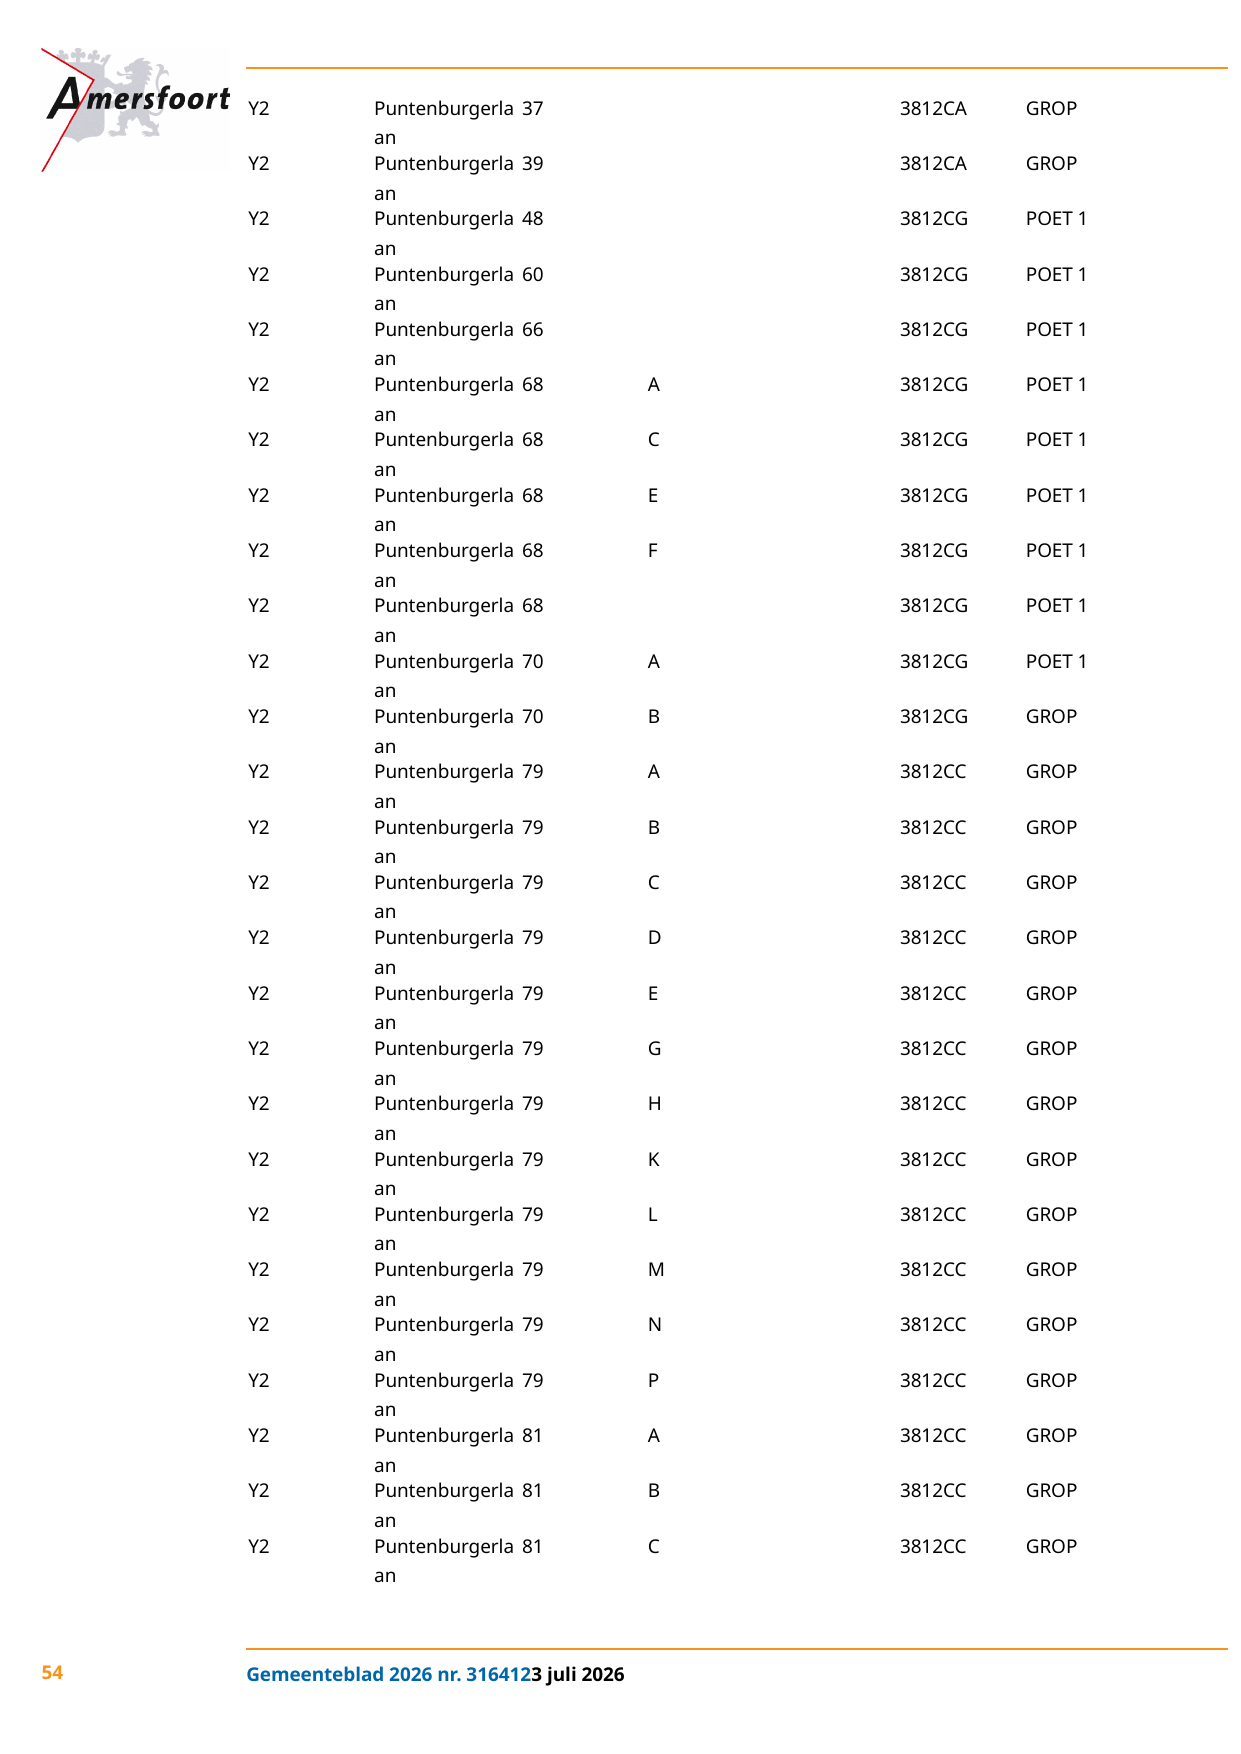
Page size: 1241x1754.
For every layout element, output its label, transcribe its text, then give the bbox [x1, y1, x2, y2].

table_cell 3812CG [900, 482, 1026, 537]
table_cell Y2 [248, 95, 374, 150]
table_cell 3812CG [900, 427, 1026, 482]
table_cell Y2 [248, 1478, 374, 1533]
table_cell 79 [522, 1035, 648, 1090]
table_cell Puntenburgerlaan [374, 1256, 522, 1312]
table_cell GROP [1026, 759, 1152, 814]
table_cell GROP [1026, 980, 1152, 1035]
table_cell 3812CC [900, 1146, 1026, 1201]
table_cell B [648, 814, 774, 869]
table_cell [648, 593, 774, 648]
table_cell 3812CA [900, 95, 1026, 150]
table_cell 79 [522, 1090, 648, 1146]
table_cell [774, 261, 900, 316]
table_cell 68 [522, 482, 648, 537]
table_cell Y2 [248, 593, 374, 648]
table_cell 3812CC [900, 814, 1026, 869]
table_cell 3812CC [900, 1533, 1026, 1588]
table_cell 37 [522, 95, 648, 150]
table_cell 79 [522, 869, 648, 924]
table_cell POET 1 [1026, 261, 1152, 316]
table_cell Y2 [248, 925, 374, 980]
table_cell 81 [522, 1478, 648, 1533]
table_cell [774, 150, 900, 205]
table_cell Puntenburgerlaan [374, 95, 522, 150]
table_cell 79 [522, 925, 648, 980]
table_cell GROP [1026, 869, 1152, 924]
table_cell [774, 371, 900, 427]
table_cell 3812CC [900, 925, 1026, 980]
table_cell Puntenburgerlaan [374, 1201, 522, 1256]
table_cell B [648, 703, 774, 758]
table_cell Puntenburgerlaan [374, 814, 522, 869]
table_cell 3812CG [900, 316, 1026, 371]
table_cell Y2 [248, 814, 374, 869]
table_cell GROP [1026, 1256, 1152, 1312]
table_cell Y2 [248, 648, 374, 703]
table_cell 3812CA [900, 150, 1026, 205]
picture [41, 47, 231, 172]
table_cell [648, 261, 774, 316]
table_cell [774, 648, 900, 703]
table_cell Y2 [248, 1090, 374, 1146]
table_cell Y2 [248, 980, 374, 1035]
table_cell [774, 869, 900, 924]
table_cell Y2 [248, 1533, 374, 1588]
table_cell [774, 814, 900, 869]
table_cell A [648, 648, 774, 703]
table_cell 3812CC [900, 1035, 1026, 1090]
table_cell [774, 759, 900, 814]
table_cell 3812CG [900, 205, 1026, 261]
table_cell M [648, 1256, 774, 1312]
table_cell 39 [522, 150, 648, 205]
table_cell POET 1 [1026, 427, 1152, 482]
table_cell 81 [522, 1533, 648, 1588]
table_cell 70 [522, 648, 648, 703]
table_cell 3812CG [900, 261, 1026, 316]
table_cell Y2 [248, 482, 374, 537]
table_cell 68 [522, 427, 648, 482]
table_cell POET 1 [1026, 593, 1152, 648]
table_cell [648, 205, 774, 261]
table_cell 68 [522, 593, 648, 648]
table_cell Y2 [248, 759, 374, 814]
table_cell C [648, 427, 774, 482]
table_cell POET 1 [1026, 482, 1152, 537]
table_cell [774, 593, 900, 648]
table_cell Y2 [248, 316, 374, 371]
table_cell [774, 482, 900, 537]
table_cell 79 [522, 1201, 648, 1256]
table_cell 3812CG [900, 703, 1026, 758]
table_cell POET 1 [1026, 537, 1152, 593]
table_cell [774, 1090, 900, 1146]
table_cell B [648, 1478, 774, 1533]
table_cell 79 [522, 1146, 648, 1201]
table_cell 48 [522, 205, 648, 261]
table_cell Y2 [248, 150, 374, 205]
table_cell A [648, 759, 774, 814]
table_cell [648, 316, 774, 371]
table_cell [774, 1146, 900, 1201]
table_cell Puntenburgerlaan [374, 869, 522, 924]
table_cell [774, 316, 900, 371]
table_cell [774, 703, 900, 758]
table_cell Puntenburgerlaan [374, 1422, 522, 1478]
table_cell 79 [522, 980, 648, 1035]
table_cell GROP [1026, 95, 1152, 150]
table_cell GROP [1026, 703, 1152, 758]
table_cell [774, 1256, 900, 1312]
table_cell 79 [522, 1312, 648, 1367]
table_cell Puntenburgerlaan [374, 1146, 522, 1201]
table_cell GROP [1026, 1367, 1152, 1422]
table_cell [774, 1312, 900, 1367]
table_cell Puntenburgerlaan [374, 1367, 522, 1422]
table_cell Puntenburgerlaan [374, 593, 522, 648]
table_cell Y2 [248, 1035, 374, 1090]
table_cell 79 [522, 1367, 648, 1422]
table_cell Puntenburgerlaan [374, 759, 522, 814]
table_cell Puntenburgerlaan [374, 205, 522, 261]
table_cell 3812CC [900, 1090, 1026, 1146]
table_cell A [648, 371, 774, 427]
table_cell [774, 980, 900, 1035]
table_cell F [648, 537, 774, 593]
table_cell [774, 537, 900, 593]
table_cell H [648, 1090, 774, 1146]
table_cell 66 [522, 316, 648, 371]
table_cell 3812CG [900, 537, 1026, 593]
table_cell [648, 150, 774, 205]
table_cell A [648, 1422, 774, 1478]
table_cell 3812CG [900, 593, 1026, 648]
table_cell C [648, 1533, 774, 1588]
table_cell Y2 [248, 703, 374, 758]
table_cell Y2 [248, 371, 374, 427]
table_cell Puntenburgerlaan [374, 427, 522, 482]
table_cell Puntenburgerlaan [374, 150, 522, 205]
table_cell Puntenburgerlaan [374, 482, 522, 537]
table_cell POET 1 [1026, 316, 1152, 371]
table_cell 3812CC [900, 1367, 1026, 1422]
table_cell 3812CC [900, 980, 1026, 1035]
table_cell GROP [1026, 150, 1152, 205]
table_cell Puntenburgerlaan [374, 925, 522, 980]
table_cell Puntenburgerlaan [374, 1090, 522, 1146]
table_cell Y2 [248, 537, 374, 593]
table_cell [774, 1478, 900, 1533]
table_cell GROP [1026, 1146, 1152, 1201]
table_cell POET 1 [1026, 648, 1152, 703]
table_cell Y2 [248, 1367, 374, 1422]
table_cell 79 [522, 1256, 648, 1312]
table_cell 3812CC [900, 1422, 1026, 1478]
table_cell [648, 95, 774, 150]
table_cell 79 [522, 759, 648, 814]
table_cell 3812CC [900, 1478, 1026, 1533]
table_cell [774, 95, 900, 150]
table_cell Y2 [248, 1256, 374, 1312]
table_cell 3812CC [900, 759, 1026, 814]
table_cell [774, 1367, 900, 1422]
table_cell 68 [522, 537, 648, 593]
table_cell [774, 925, 900, 980]
table_cell [774, 1201, 900, 1256]
table_cell Y2 [248, 869, 374, 924]
table_cell Y2 [248, 1312, 374, 1367]
table_cell [774, 427, 900, 482]
table_cell Puntenburgerlaan [374, 261, 522, 316]
table_cell GROP [1026, 1201, 1152, 1256]
table_cell Puntenburgerlaan [374, 316, 522, 371]
table_cell POET 1 [1026, 371, 1152, 427]
table_cell Y2 [248, 1201, 374, 1256]
table_cell Y2 [248, 261, 374, 316]
table_cell Y2 [248, 205, 374, 261]
table_cell Puntenburgerlaan [374, 1478, 522, 1533]
table_cell Puntenburgerlaan [374, 1035, 522, 1090]
table_cell Puntenburgerlaan [374, 371, 522, 427]
table_cell L [648, 1201, 774, 1256]
table_cell GROP [1026, 1422, 1152, 1478]
table_cell GROP [1026, 925, 1152, 980]
table_cell GROP [1026, 1312, 1152, 1367]
table_cell 68 [522, 371, 648, 427]
table_cell Puntenburgerlaan [374, 703, 522, 758]
table_cell [774, 205, 900, 261]
table_cell D [648, 925, 774, 980]
table_cell Puntenburgerlaan [374, 648, 522, 703]
table_cell 3812CC [900, 1201, 1026, 1256]
table_cell Puntenburgerlaan [374, 1533, 522, 1588]
table_cell 3812CC [900, 1256, 1026, 1312]
table_cell [774, 1035, 900, 1090]
table_cell N [648, 1312, 774, 1367]
table_cell Y2 [248, 427, 374, 482]
table_cell GROP [1026, 814, 1152, 869]
table_cell C [648, 869, 774, 924]
table_cell POET 1 [1026, 205, 1152, 261]
table_cell [774, 1533, 900, 1588]
table_cell Y2 [248, 1146, 374, 1201]
table_cell [774, 1422, 900, 1478]
table_cell 3812CC [900, 1312, 1026, 1367]
table_cell Y2 [248, 1422, 374, 1478]
table_cell Puntenburgerlaan [374, 537, 522, 593]
table_cell Puntenburgerlaan [374, 980, 522, 1035]
table_cell E [648, 482, 774, 537]
table_cell 3812CG [900, 648, 1026, 703]
table_cell P [648, 1367, 774, 1422]
table_cell 60 [522, 261, 648, 316]
table_cell 79 [522, 814, 648, 869]
table_cell GROP [1026, 1035, 1152, 1090]
table_cell GROP [1026, 1478, 1152, 1533]
table_cell 3812CC [900, 869, 1026, 924]
table_cell Puntenburgerlaan [374, 1312, 522, 1367]
table_cell GROP [1026, 1090, 1152, 1146]
table_cell 70 [522, 703, 648, 758]
table_cell E [648, 980, 774, 1035]
table_cell K [648, 1146, 774, 1201]
table_cell 3812CG [900, 371, 1026, 427]
table_cell GROP [1026, 1533, 1152, 1588]
table_cell 81 [522, 1422, 648, 1478]
table_cell G [648, 1035, 774, 1090]
